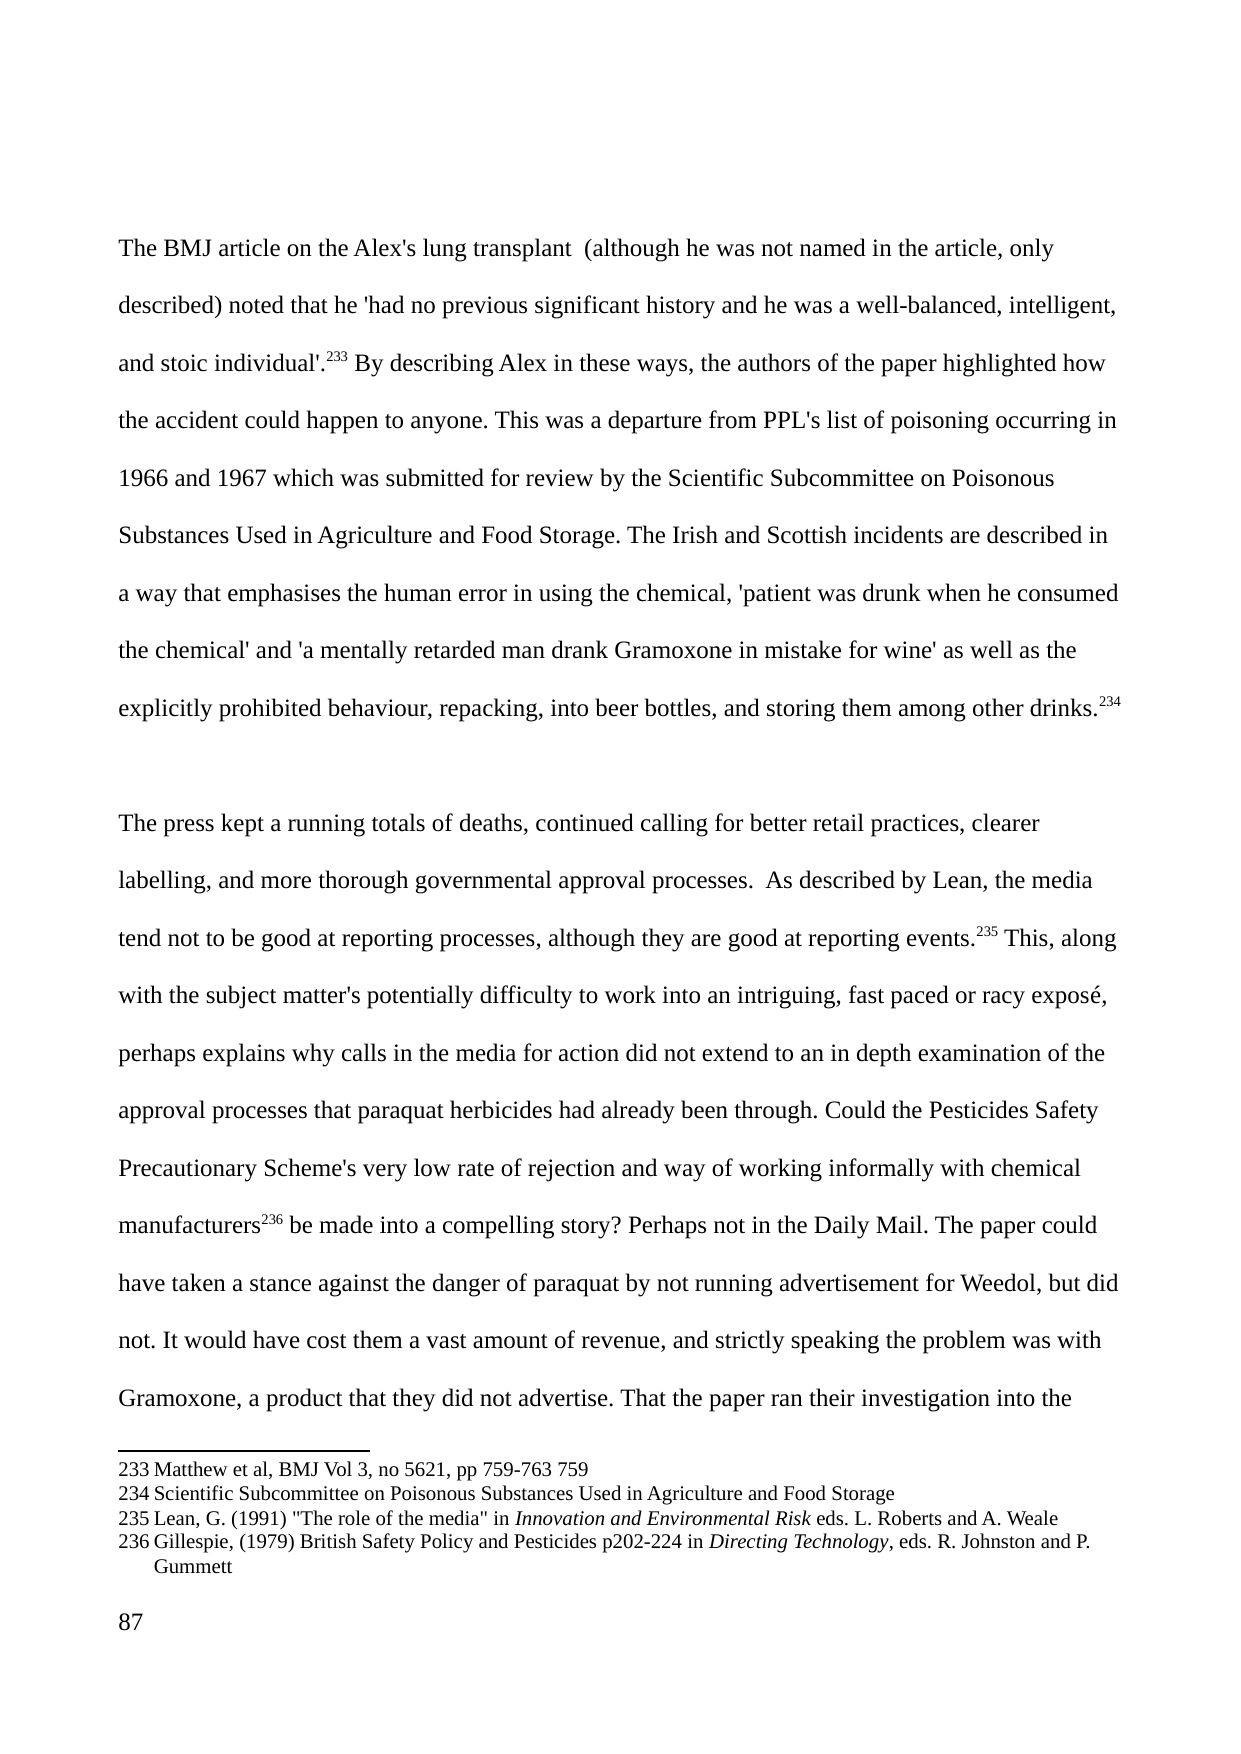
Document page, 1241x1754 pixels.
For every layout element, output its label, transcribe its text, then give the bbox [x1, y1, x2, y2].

text Lean, G. (1991) "The role of the media" in Innovation and Environmental Risk eds. L. Roberts and A. Weale [118, 1505, 1122, 1529]
text The press kept a running totals of deaths, continued calling for better retail practices, clearer labelling, and more thorough governmental approval processes. As described by Lean, the media tend not to be good at reporting processes, although they are good at reporting events. This, along with the subject matter's potentially difficulty to work into an intriguing, fast paced or racy exposé, perhaps explains why calls in the media for action did not extend to an in depth examination of the approval processes that paraquat herbicides had already been through. Could the Pesticides Safety Precautionary Scheme's very low rate of rejection and way of working informally with chemical manufacturers be made into a compelling story? Perhaps not in the Daily Mail. The paper could have taken a stance against the danger of paraquat by not running advertisement for Weedol, but did not. It would have cost them a vast amount of revenue, and strictly speaking the problem was with Gramoxone, a product that they did not advertise. That the paper ran their investigation into the [118, 808, 1122, 1412]
text Scientific Subcommittee on Poisonous Substances Used in Agriculture and Food Storage [118, 1481, 1122, 1505]
text Gillespie, (1979) British Safety Policy and Pesticides p202-224 in Directing Technology, eds. R. Johnston and P. Gummett [118, 1529, 1122, 1578]
text Matthew et al, BMJ Vol 3, no 5621, pp 759-763 759 [118, 1457, 1122, 1481]
text The BMJ article on the Alex's lung transplant (although he was not named in the article, only described) noted that he 'had no previous significant history and he was a well-balanced, intelligent, and stoic individual'. By describing Alex in these ways, the authors of the paper highlighted how the accident could happen to anyone. This was a departure from PPL's list of poisoning occurring in 1966 and 1967 which was submitted for review by the Scientific Subcommittee on Poisonous Substances Used in Agriculture and Food Storage. The Irish and Scottish incidents are described in a way that emphasises the human error in using the chemical, 'patient was drunk when he consumed the chemical' and 'a mentally retarded man drank Gramoxone in mistake for wine' as well as the explicitly prohibited behaviour, repacking, into beer bottles, and storing them among other drinks. [118, 233, 1122, 722]
